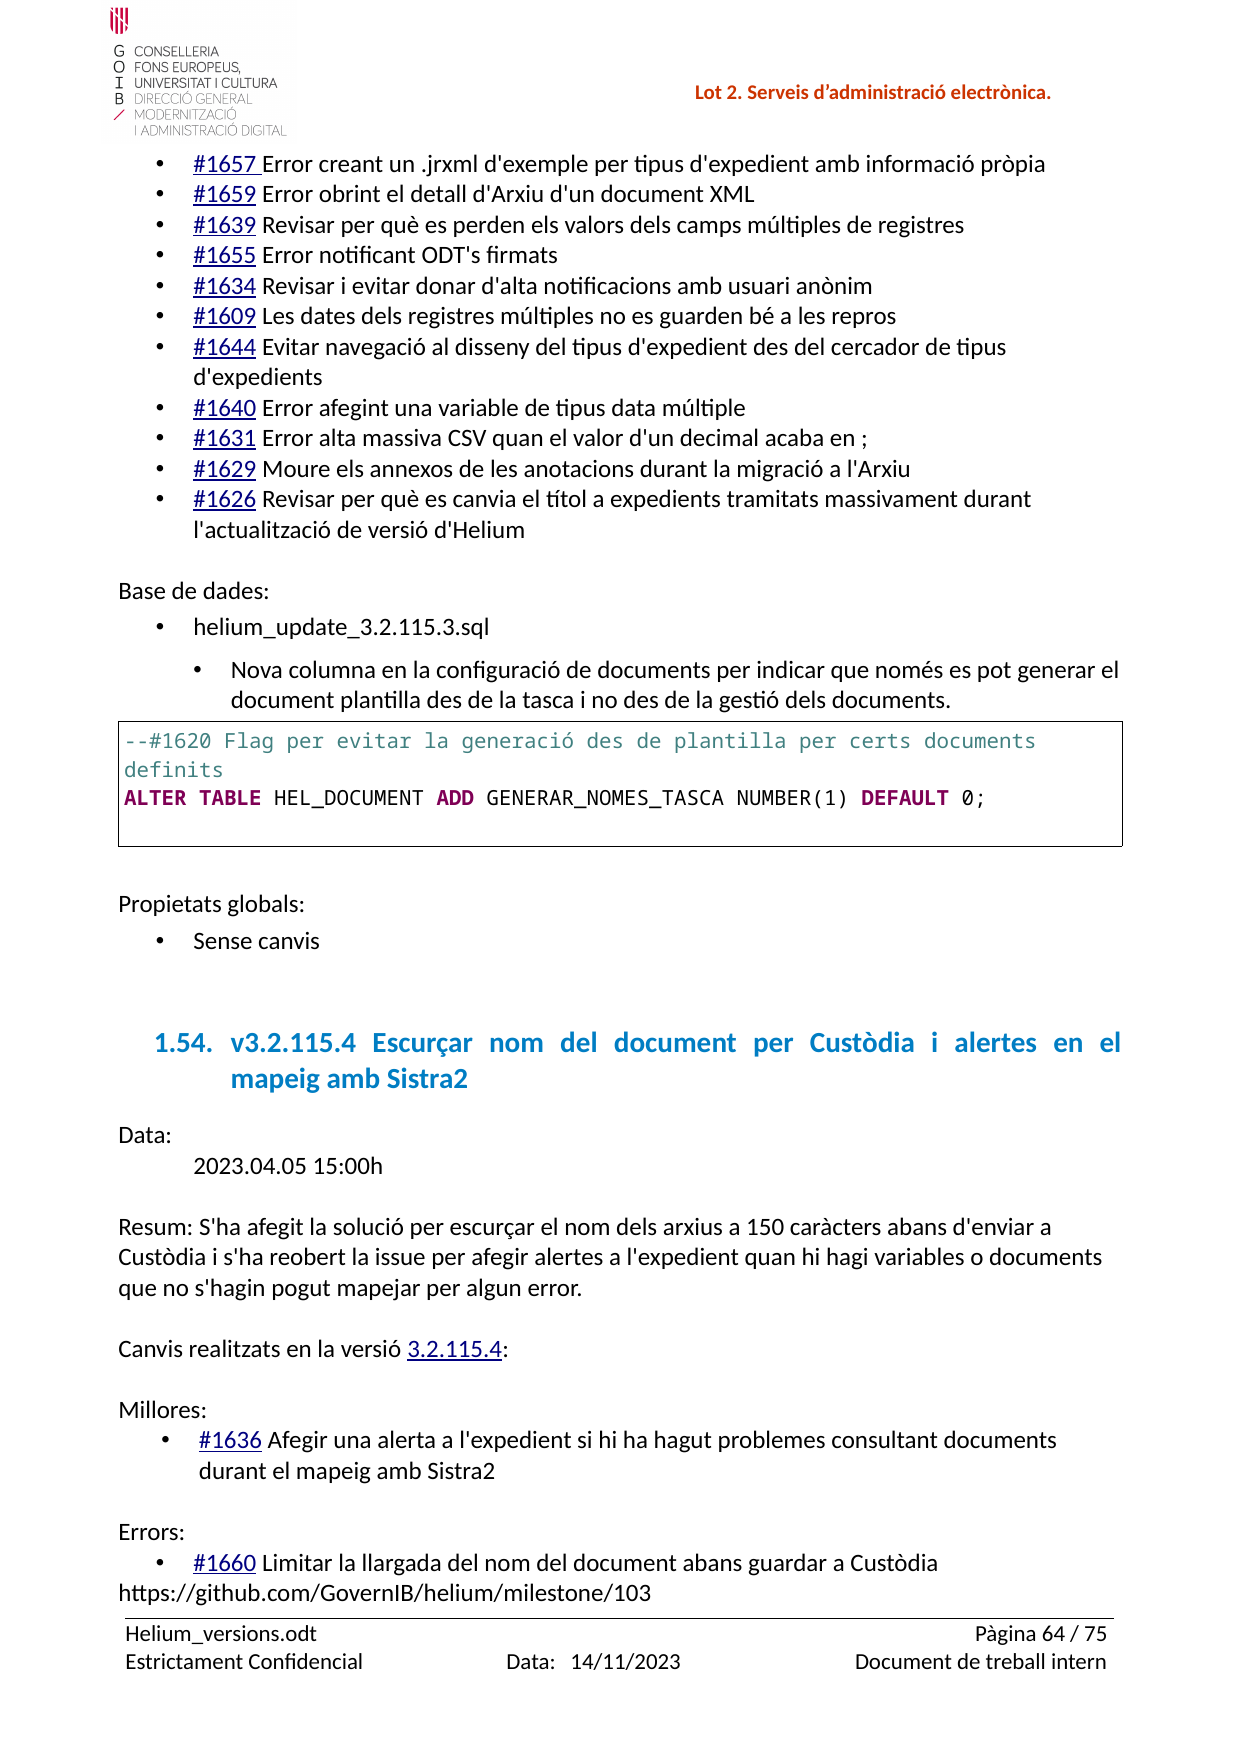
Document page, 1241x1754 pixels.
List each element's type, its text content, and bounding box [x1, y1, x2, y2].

list #1655 Error notificant ODT's firmats [156, 239, 1122, 270]
picture [100, 0, 297, 144]
text 2023.04.05 15:00h [118, 1150, 1122, 1181]
list #1634 Revisar i evitar donar d'alta notificacions amb usuari anònim [156, 270, 1122, 300]
list #1640 Error afegint una variable de tipus data múltiple [156, 392, 1122, 422]
list #1659 Error obrint el detall d'Arxiu d'un document XML [156, 178, 1122, 209]
list #1644 Evitar navegació al disseny del tipus d'expedient des del cercador de tipus d'expedients [156, 331, 1122, 392]
text Errors: [118, 1516, 1122, 1547]
list #1629 Moure els annexos de les anotacions durant la migració a l'Arxiu [156, 453, 1122, 483]
list helium_update_3.2.115.3.sql [156, 611, 1122, 642]
list #1639 Revisar per què es perden els valors dels camps múltiples de registres [156, 209, 1122, 239]
list #1631 Error alta massiva CSV quan el valor d'un decimal acaba en ; [156, 422, 1122, 453]
list #1657 Error creant un .jrxml d'exemple per tipus d'expedient amb informació pròpia [156, 148, 1122, 178]
list #1626 Revisar per què es canvia el títol a expedients tramitats massivament durant l'actualització de versió d'Helium [156, 483, 1122, 544]
subtitle v3.2.115.4 Escurçar nom del document per Custòdia i alertes en el mapeig amb Sistra2 [153, 1024, 1122, 1096]
text Base de dades: [118, 575, 1122, 606]
list Nova columna en la configuració de documents per indicar que només es pot generar el document plantilla des de la tasca i no des de la gestió dels documents. [193, 654, 1122, 715]
text Canvis realitzats en la versió 3.2.115.4: [118, 1333, 1122, 1364]
text Data: [118, 1119, 1122, 1150]
list #1660 Limitar la llargada del nom del document abans guardar a Custòdia [156, 1547, 1122, 1577]
text https://github.com/GovernIB/helium/milestone/103 [118, 1577, 1122, 1608]
list Sense canvis [156, 925, 1122, 956]
list #1636 Afegir una alerta a l'expedient si hi ha hagut problemes consultant documents durant el mapeig amb Sistra2 [161, 1425, 1122, 1486]
text Millores: [118, 1394, 1122, 1425]
table_header --#1620 Flag per evitar la generació des de plantilla per certs documents definits ALTER TABLE HEL_DOCUMENT ADD GENERAR_NOMES_TASCA NUMBER(1) DEFAULT 0; [119, 722, 1122, 846]
text Propietats globals: [118, 889, 1122, 919]
text Resum: S'ha afegit la solució per escurçar el nom dels arxius a 150 caràcters abans d'enviar a Custòdia i s'ha reobert la issue per afegir alertes a l'expedient quan hi hagi variables o documents que no s'hagin pogut mapejar per algun error. [118, 1211, 1122, 1303]
list #1609 Les dates dels registres múltiples no es guarden bé a les repros [156, 300, 1122, 331]
